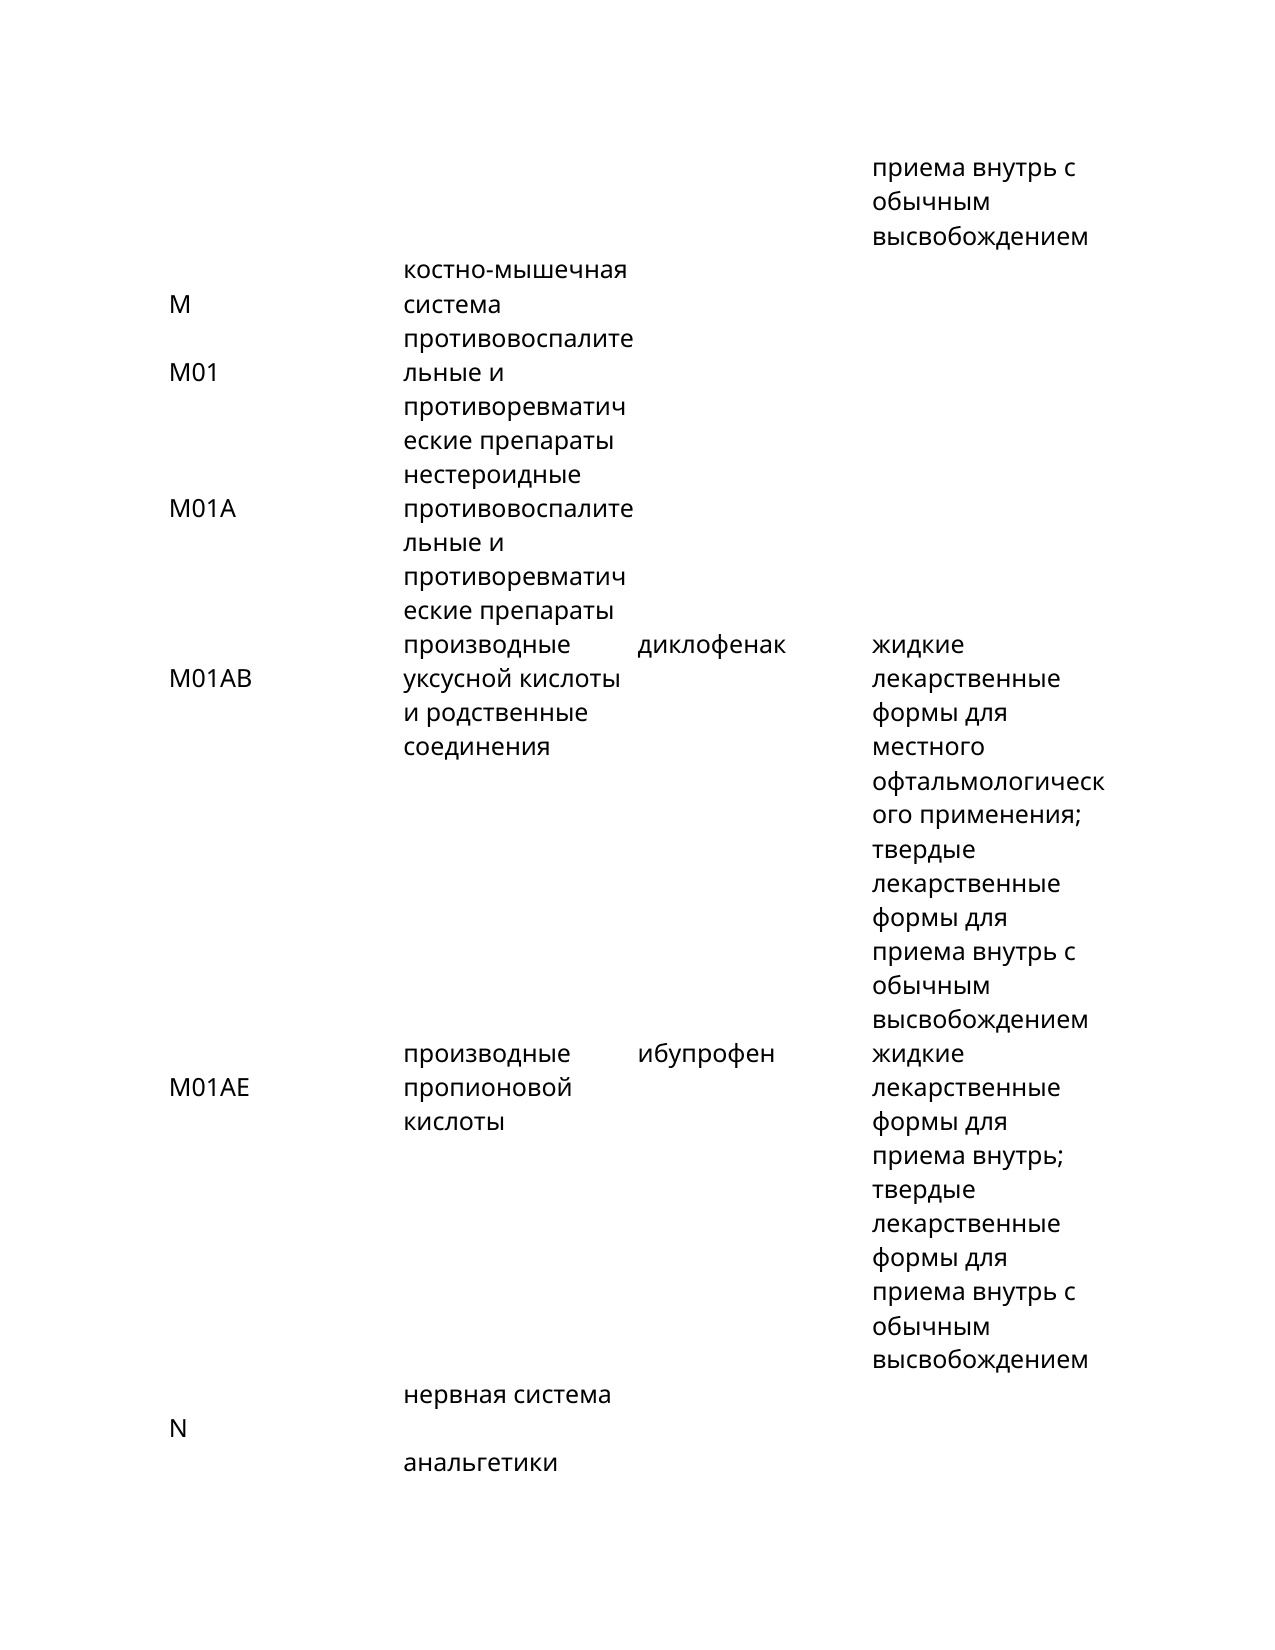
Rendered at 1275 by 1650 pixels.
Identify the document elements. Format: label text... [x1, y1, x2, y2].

table_cell [638, 1376, 872, 1444]
table_cell нервная система [403, 1376, 637, 1444]
table_cell [638, 1444, 872, 1478]
table_cell противовоспалительные и противоревматические препараты [403, 320, 637, 457]
table_cell ибупрофен [638, 1036, 872, 1376]
table_cell [169, 150, 403, 252]
table_cell [872, 1376, 1106, 1444]
table_cell [638, 320, 872, 457]
table_cell нестероидные противовоспалительные и противоревматические препараты [403, 457, 637, 627]
table_cell M01 [169, 320, 403, 457]
table_cell [638, 150, 872, 252]
table_cell M01AE [169, 1036, 403, 1376]
table_cell производные пропионовой кислоты [403, 1036, 637, 1376]
table_cell [872, 252, 1106, 320]
table_cell анальгетики [403, 1444, 637, 1478]
table_cell M [169, 252, 403, 320]
table_cell костно-мышечная система [403, 252, 637, 320]
table_cell N [169, 1376, 403, 1444]
table_cell M01AB [169, 627, 403, 1036]
table_cell [169, 1444, 403, 1478]
table_cell [872, 1444, 1106, 1478]
table_cell производные уксусной кислоты и родственные соединения [403, 627, 637, 1036]
table_cell [638, 457, 872, 627]
table_cell приема внутрь с обычным высвобождением [872, 150, 1106, 252]
table_cell M01A [169, 457, 403, 627]
table_cell жидкие лекарственные формы для приема внутрь; твердые лекарственные формы для приема внутрь с обычным высвобождением [872, 1036, 1106, 1376]
table_cell [872, 457, 1106, 627]
table_cell диклофенак [638, 627, 872, 1036]
table_cell [403, 150, 637, 252]
table_cell [638, 252, 872, 320]
table_cell жидкие лекарственные формы для местного офтальмологического применения; твердые лекарственные формы для приема внутрь с обычным высвобождением [872, 627, 1106, 1036]
table_cell [872, 320, 1106, 457]
